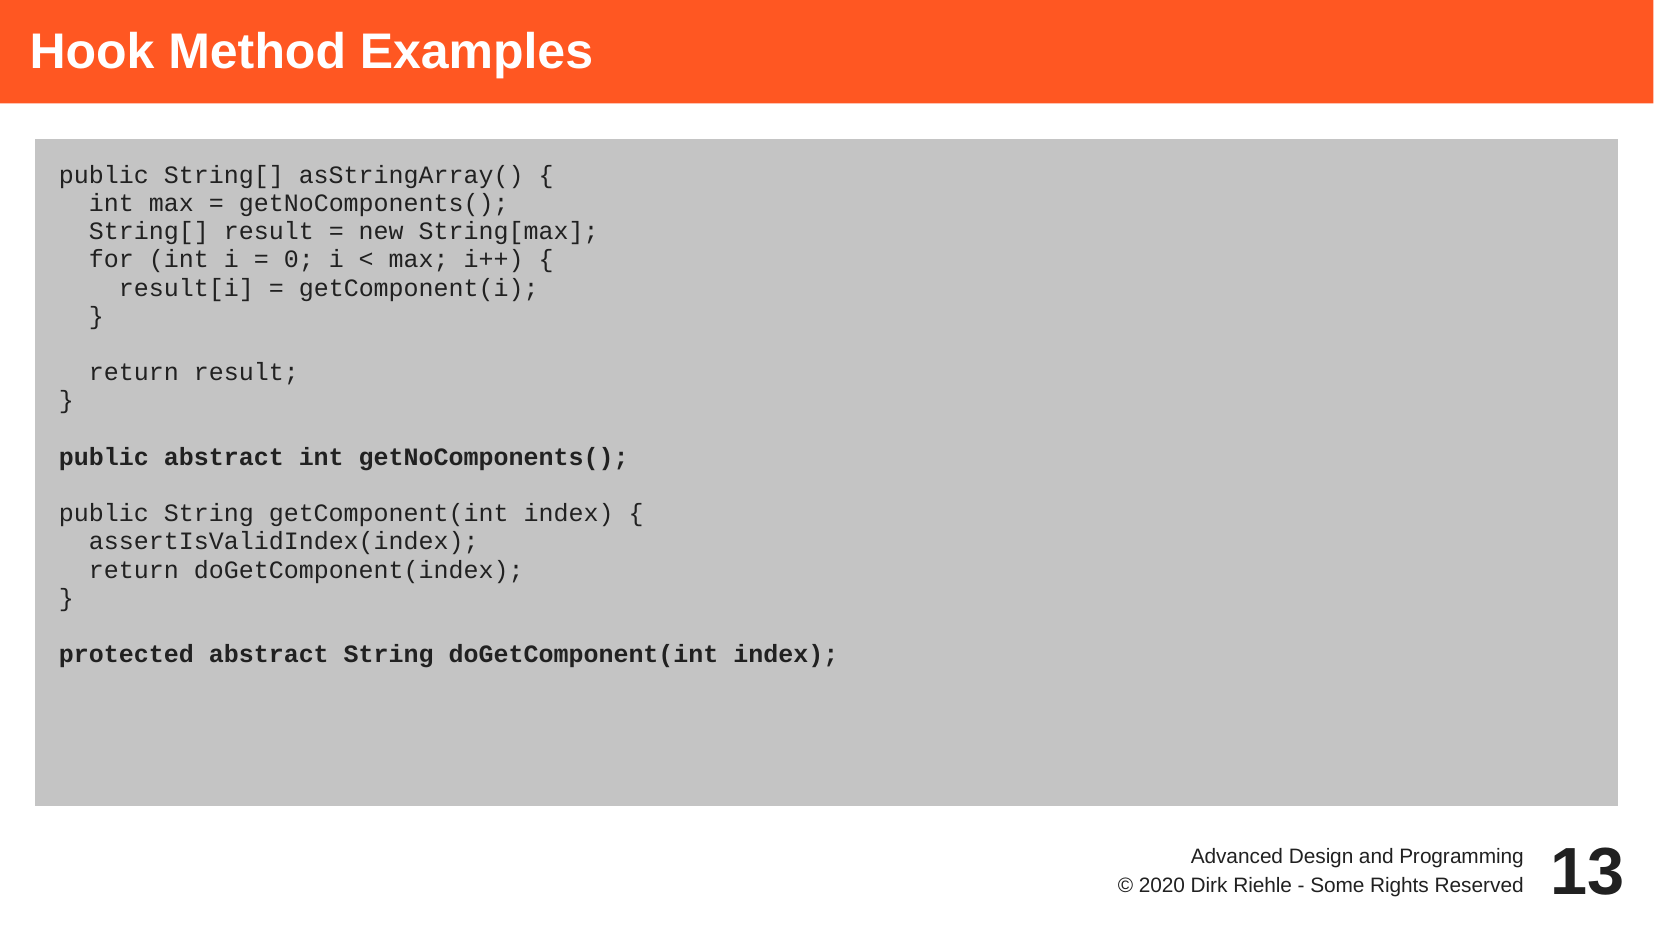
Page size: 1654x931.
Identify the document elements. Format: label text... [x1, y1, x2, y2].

title Hook Method Examples [0, 0, 1654, 104]
list public String[] asStringArray() { int max = getNoComponents(); String[] result = new String[max]; for (int i = 0; i < max; i++) { result[i] = getComponent(i); } return result; } public abstract int getNoComponents(); public String getComponent(int index) { assertIsValidIndex(index); return doGetComponent(index); } protected abstract String doGetComponent(int index); [29, 132, 1625, 813]
